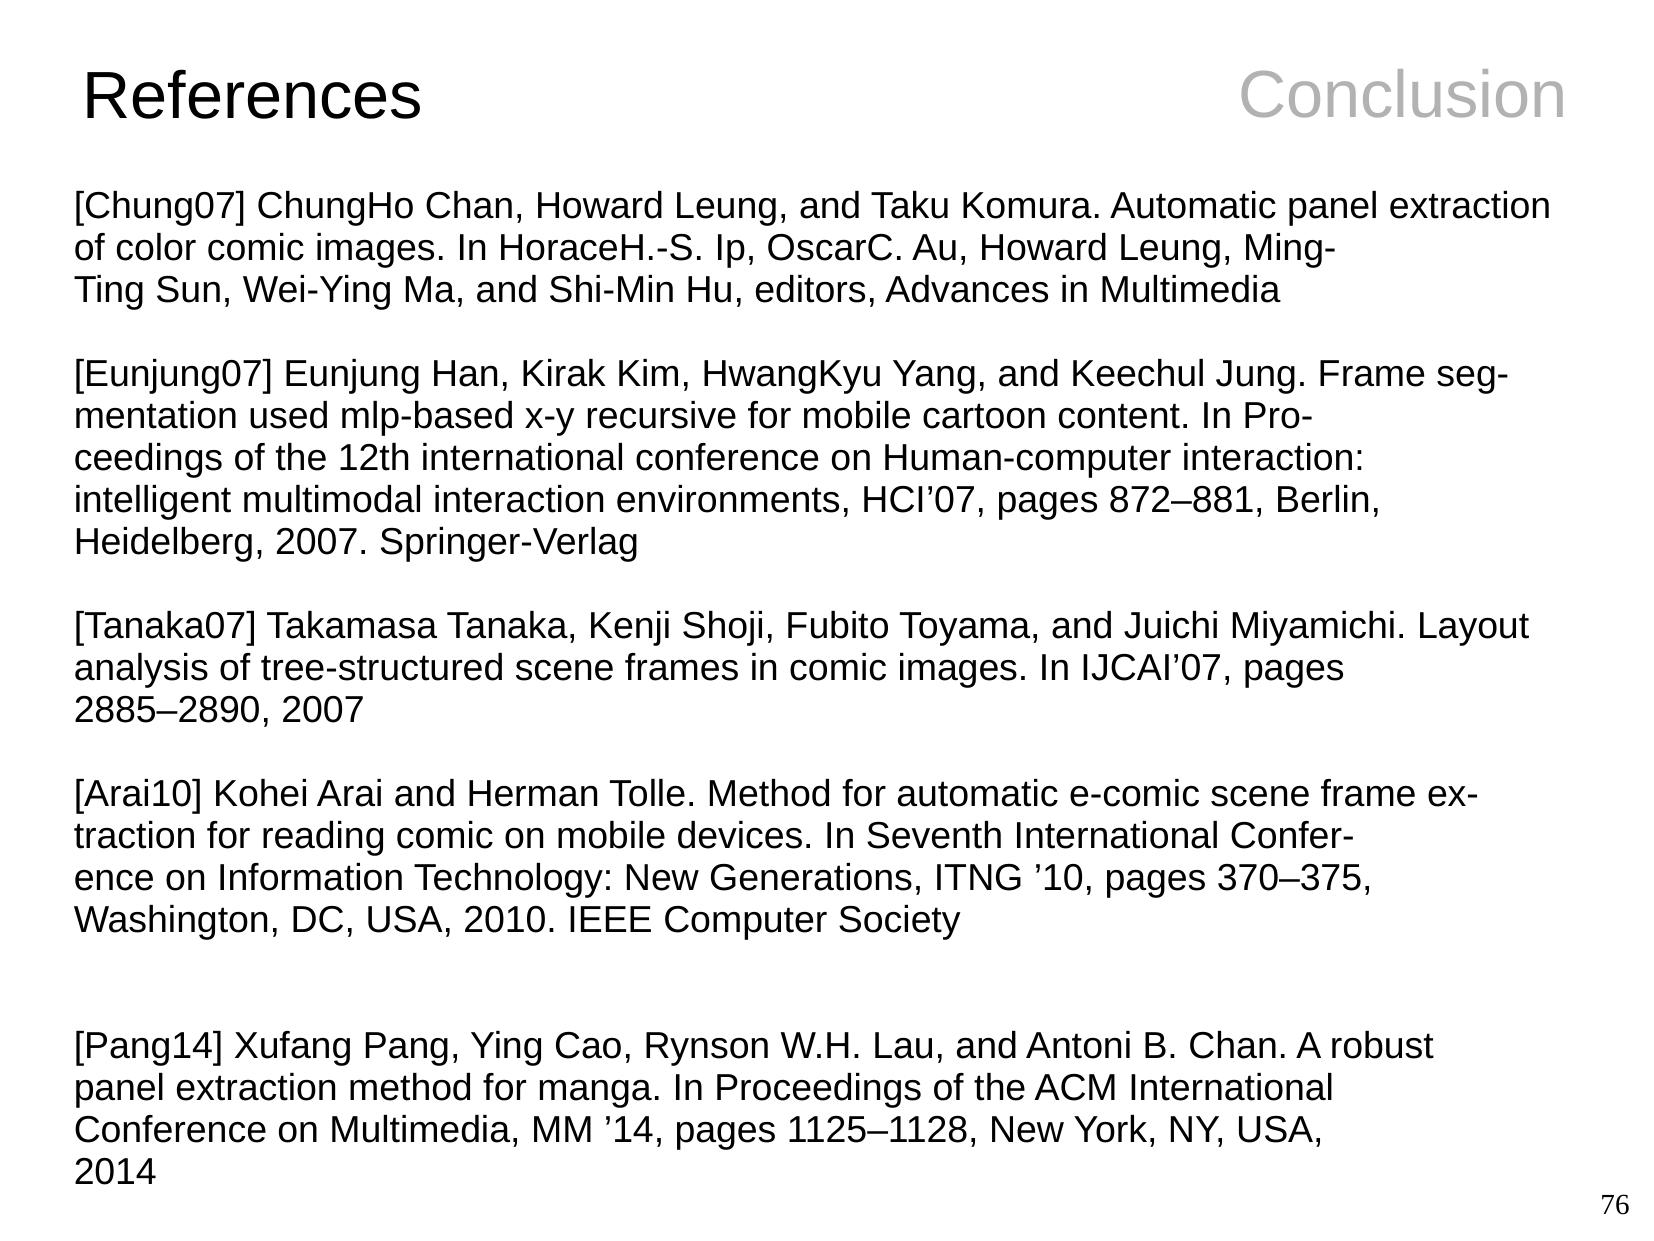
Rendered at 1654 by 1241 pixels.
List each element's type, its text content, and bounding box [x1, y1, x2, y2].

title References [82, 49, 1571, 142]
text_box [Chung07] ChungHo Chan, Howard Leung, and Taku Komura. Automatic panel extraction of color comic images. In HoraceH.-S. Ip, OscarC. Au, Howard Leung, Ming- Ting Sun, Wei-Ying Ma, and Shi-Min Hu, editors, Advances in Multimedia [Eunjung07] Eunjung Han, Kirak Kim, HwangKyu Yang, and Keechul Jung. Frame seg- mentation used mlp-based x-y recursive for mobile cartoon content. In Pro- ceedings of the 12th international conference on Human-computer interaction: intelligent multimodal interaction environments, HCI’07, pages 872–881, Berlin, Heidelberg, 2007. Springer-Verlag [Tanaka07] Takamasa Tanaka, Kenji Shoji, Fubito Toyama, and Juichi Miyamichi. Layout analysis of tree-structured scene frames in comic images. In IJCAI’07, pages 2885–2890, 2007 [Arai10] Kohei Arai and Herman Tolle. Method for automatic e-comic scene frame ex- traction for reading comic on mobile devices. In Seventh International Confer- ence on Information Technology: New Generations, ITNG ’10, pages 370–375, Washington, DC, USA, 2010. IEEE Computer Society [Pang14] Xufang Pang, Ying Cao, Rynson W.H. Lau, and Antoni B. Chan. A robust panel extraction method for manga. In Proceedings of the ACM International Conference on Multimedia, MM ’14, pages 1125–1128, New York, NY, USA, 2014 [59, 177, 1619, 1241]
